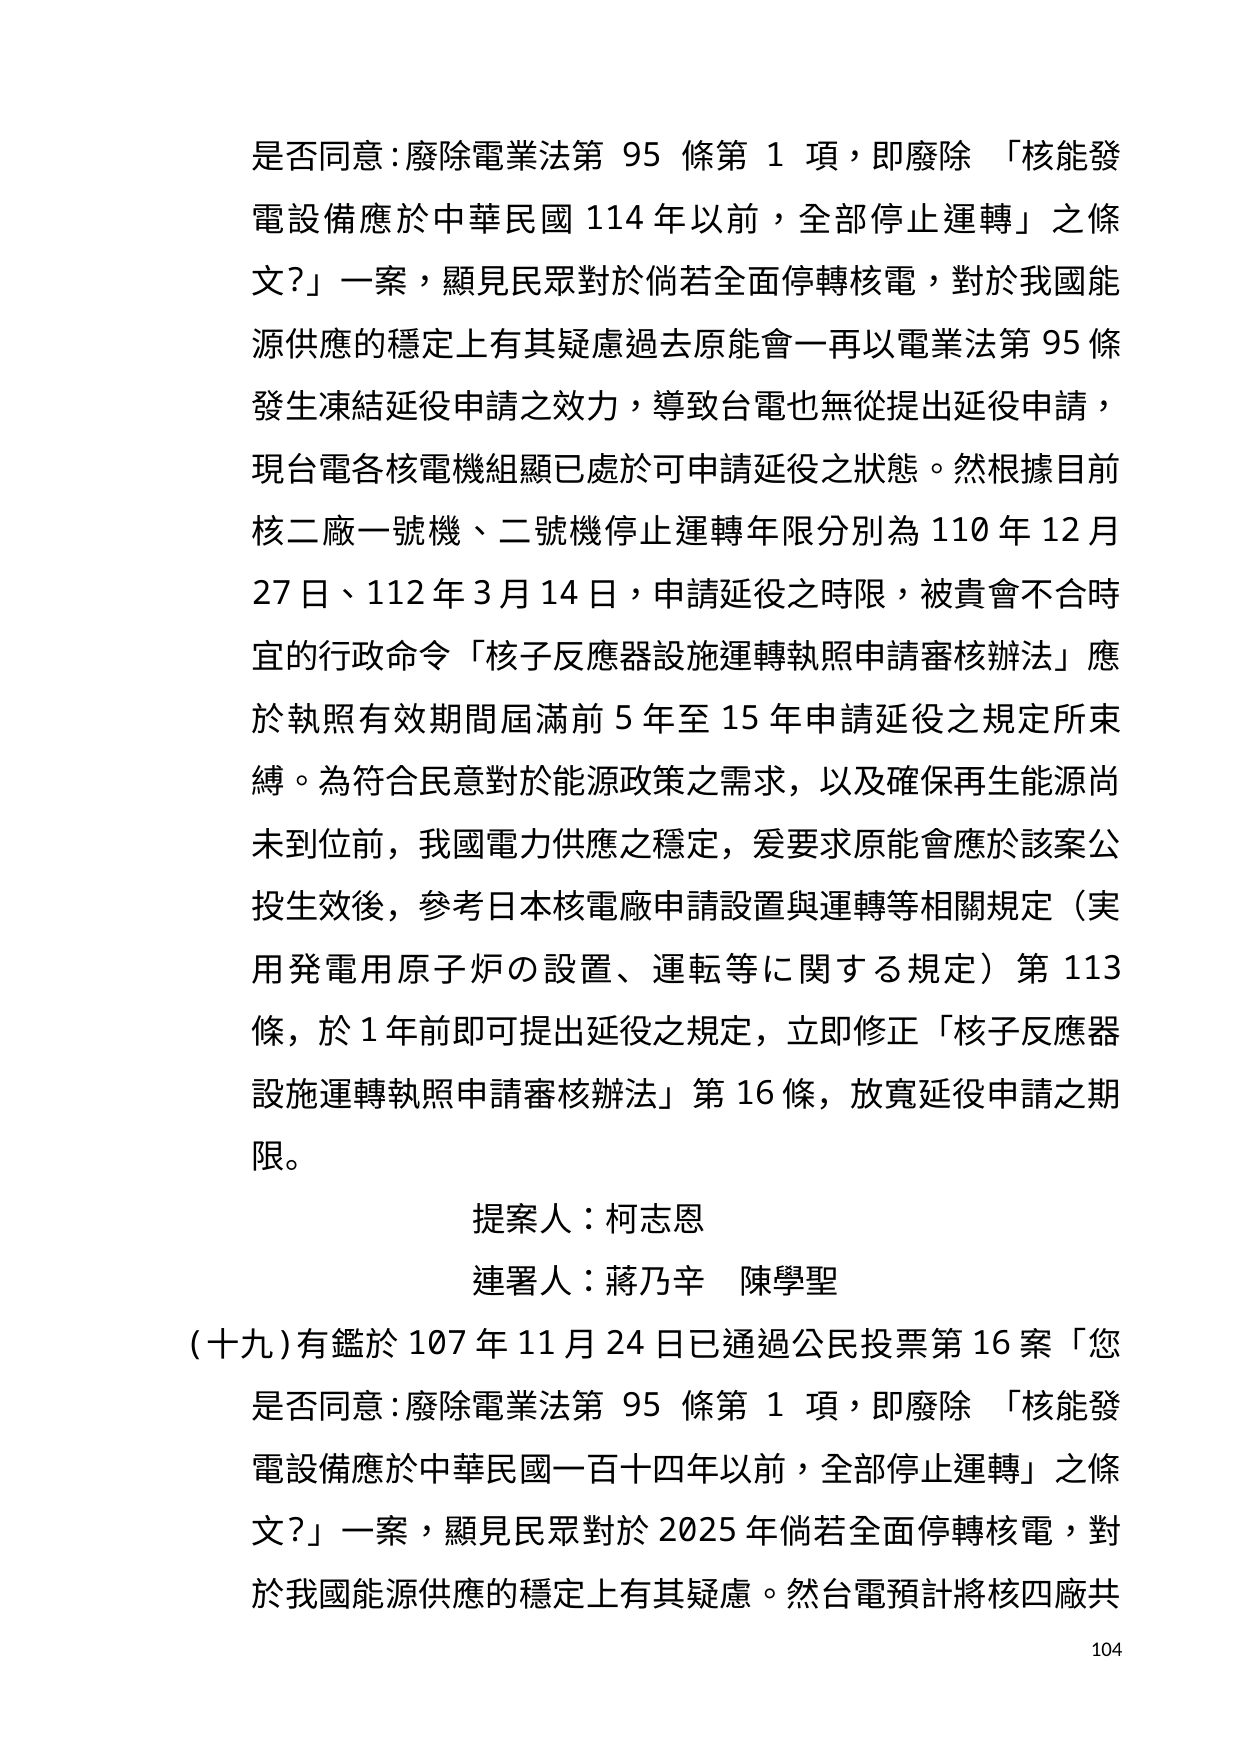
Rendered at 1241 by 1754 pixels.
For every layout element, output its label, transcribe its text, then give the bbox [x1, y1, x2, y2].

text (十九)有鑑於107年11月24日已通過公民投票第16案「您是否同意:廢除電業法第 95 條第 1 項，即廢除 「核能發電設備應於中華民國一百十四年以前，全部停止運轉」之條文?」一案，顯見民眾對於2025年倘若全面停轉核電，對於我國能源供應的穩定上有其疑慮。然台電預計將核四廠共 [185, 1300, 1122, 1612]
text 提案人：柯志恩 [472, 1175, 1122, 1237]
text 連署人：蔣乃辛 陳學聖 [472, 1237, 1122, 1300]
text 是否同意:廢除電業法第 95 條第 1 項，即廢除 「核能發電設備應於中華民國114年以前，全部停止運轉」之條文?」一案，顯見民眾對於倘若全面停轉核電，對於我國能源供應的穩定上有其疑慮過去原能會一再以電業法第95條發生凍結延役申請之效力，導致台電也無從提出延役申請，現台電各核電機組顯已處於可申請延役之狀態。然根據目前核二廠一號機、二號機停止運轉年限分別為110年12月27日、112年3月14日，申請延役之時限，被貴會不合時宜的行政命令「核子反應器設施運轉執照申請審核辦法」應於執照有效期間屆滿前5年至15年申請延役之規定所束縛。為符合民意對於能源政策之需求，以及確保再生能源尚未到位前，我國電力供應之穩定，爰要求原能會應於該案公投生效後，參考日本核電廠申請設置與運轉等相關規定（実用発電用原子炉の設置、運転等に関する規定）第113條，於1年前即可提出延役之規定，立即修正「核子反應器設施運轉執照申請審核辦法」第16條，放寬延役申請之期限。 [185, 112, 1122, 1175]
